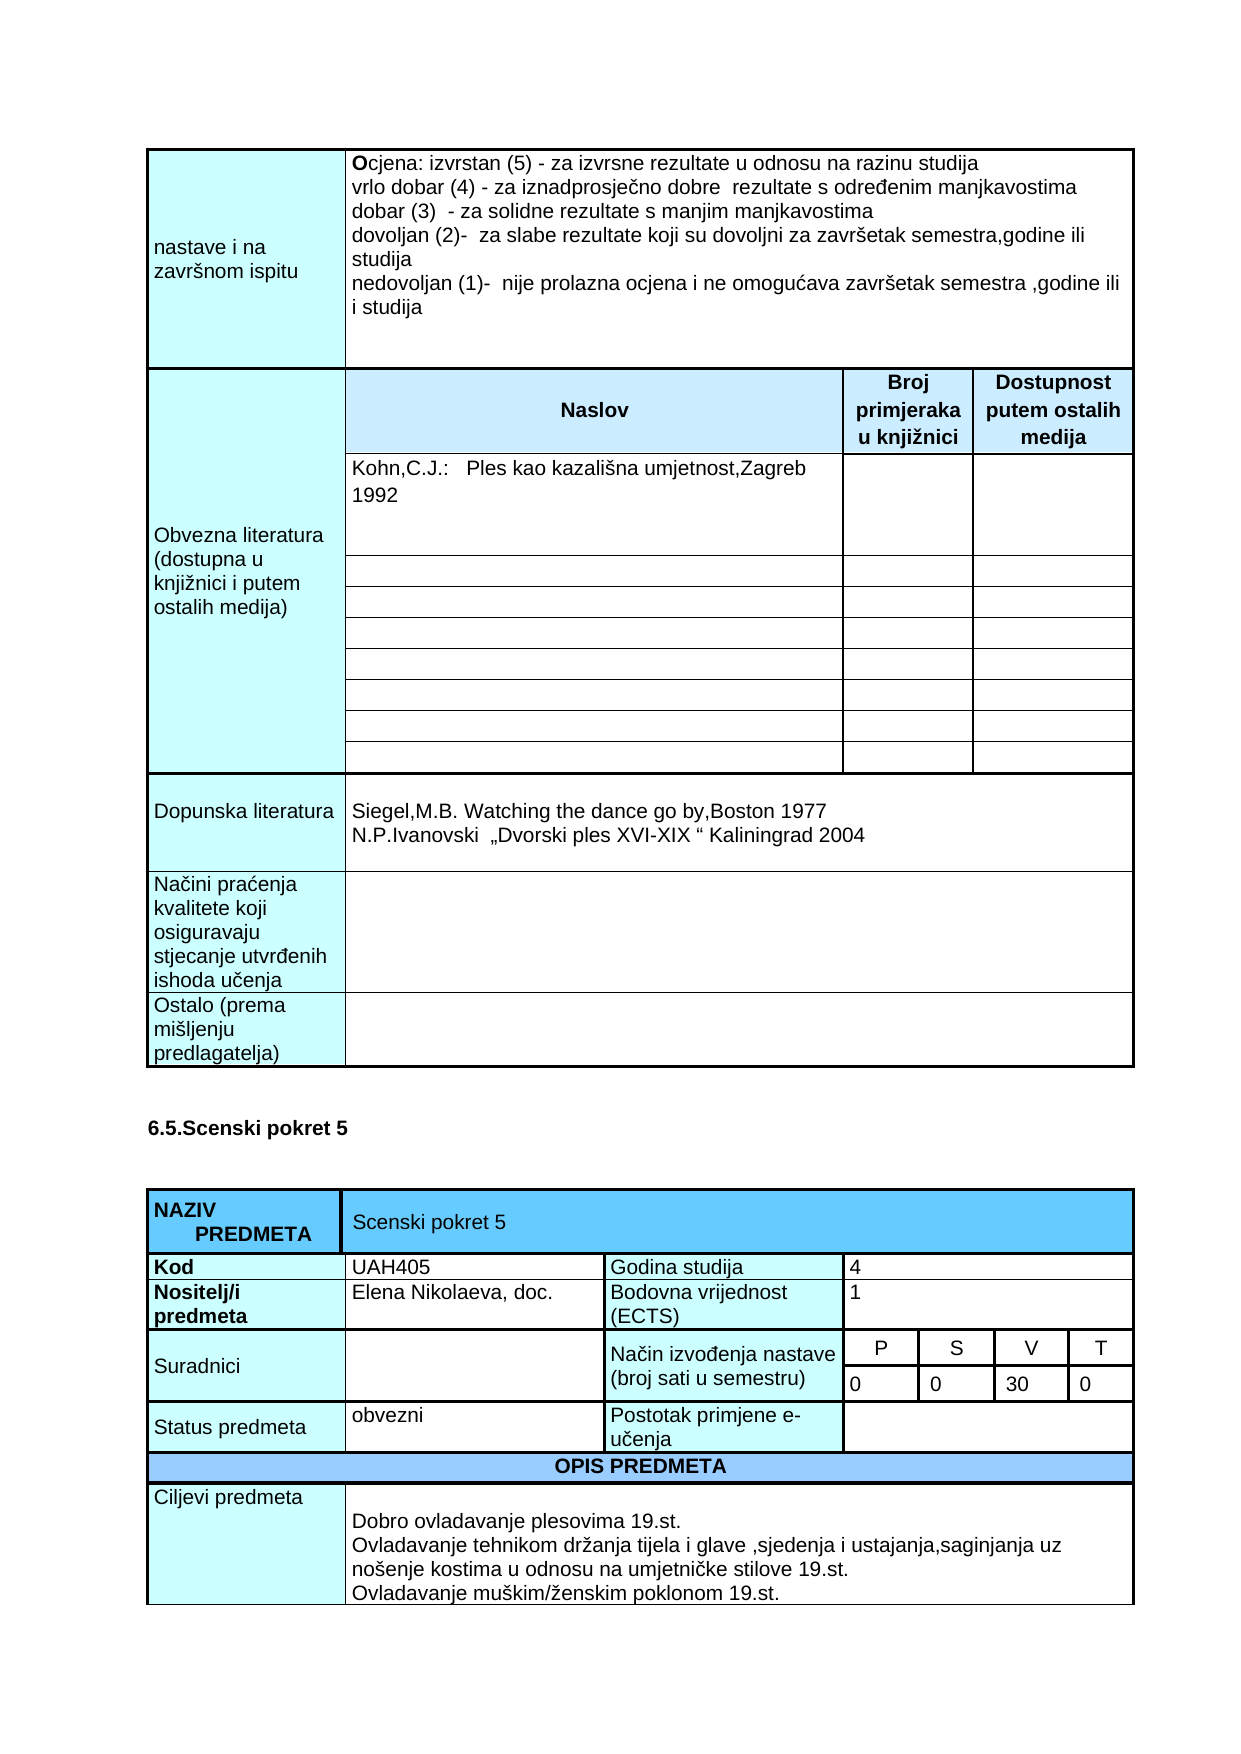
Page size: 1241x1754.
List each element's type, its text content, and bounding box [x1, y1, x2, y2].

table_cell Kohn,C.J.: Ples kao kazališna umjetnost,Zagreb 1992 [346, 454, 842, 555]
table_cell 4 [845, 1255, 1132, 1279]
table_cell OPIS PREDMETA [149, 1454, 1132, 1481]
table_cell 1 [845, 1280, 1132, 1328]
table_cell [844, 455, 972, 555]
table_header Scenski pokret 5 [343, 1191, 1132, 1252]
table_cell [346, 711, 842, 741]
table_cell [346, 1331, 603, 1400]
table_cell T [1070, 1331, 1132, 1364]
table_cell Način izvođenja nastave (broj sati u semestru) [606, 1331, 842, 1400]
table_cell 30 [996, 1367, 1067, 1400]
table_cell [844, 587, 972, 617]
table_cell [844, 618, 972, 648]
table_cell [845, 1403, 1132, 1451]
table_cell [844, 711, 972, 741]
table_cell [346, 742, 842, 772]
table_cell Postotak primjene e-učenja [606, 1403, 842, 1451]
table_cell Siegel,M.B. Watching the dance go by,Boston 1977 N.P.Ivanovski „Dvorski ples XVI-XIX “ Kaliningrad 2004 [346, 775, 1132, 871]
table_cell V [996, 1331, 1067, 1364]
table_cell Obvezna literatura (dostupna u knjižnici i putem ostalih medija) [149, 370, 345, 772]
table_cell [974, 618, 1132, 648]
table_cell [346, 993, 1132, 1064]
table_cell [844, 742, 972, 772]
text 6.5.Scenski pokret 5 [148, 1116, 1093, 1140]
table_cell Dopunska literatura [149, 775, 345, 871]
table_cell [974, 742, 1132, 772]
table_cell [974, 556, 1132, 586]
table_cell [346, 587, 842, 617]
table_cell Nositelj/i predmeta [149, 1280, 345, 1328]
table_cell [346, 680, 842, 710]
table_cell Dostupnost putem ostalih medija [974, 370, 1132, 452]
table_cell nastave i na završnom ispitu [149, 151, 345, 367]
table_cell 0 [845, 1367, 917, 1400]
table_cell S [920, 1331, 993, 1364]
table_header NAZIV PREDMETA [149, 1191, 339, 1252]
table_cell Ciljevi predmeta [149, 1485, 345, 1604]
table_cell Elena Nikolaeva, doc. [346, 1280, 603, 1328]
table_cell [974, 711, 1132, 741]
table_cell Kod [149, 1255, 345, 1279]
table_cell Bodovna vrijednost (ECTS) [606, 1280, 842, 1328]
table_cell Suradnici [149, 1331, 345, 1400]
table_cell [346, 872, 1132, 992]
table_cell obvezni [346, 1403, 603, 1451]
table_cell UAH405 [346, 1255, 603, 1279]
table_cell Ostalo (prema mišljenju predlagatelja) [149, 993, 345, 1064]
table_cell Broj primjeraka u knjižnici [844, 370, 972, 452]
table_cell [974, 587, 1132, 617]
table_cell [844, 680, 972, 710]
table_cell [974, 680, 1132, 710]
table_cell Dobro ovladavanje plesovima 19.st. Ovladavanje tehnikom držanja tijela i glave ,sjedenja i ustajanja,saginjanja uz nošenje kostima u odnosu na umjetničke stilove 19.st. Ovladavanje muškim/ženskim poklonom 19.st. [346, 1485, 1132, 1604]
table_cell Status predmeta [149, 1403, 345, 1451]
table_cell P [845, 1331, 917, 1364]
table_cell [346, 618, 842, 648]
table_cell [844, 556, 972, 586]
table_cell [974, 455, 1132, 555]
table_cell [844, 649, 972, 679]
table_cell [974, 649, 1132, 679]
table_cell 0 [920, 1367, 993, 1400]
table_cell Ocjena: izvrstan (5) - za izvrsne rezultate u odnosu na razinu studija vrlo dobar (4) - za iznadprosječno dobre rezultate s određenim manjkavostima dobar (3) - za solidne rezultate s manjim manjkavostima dovoljan (2)- za slabe rezultate koji su dovoljni za završetak semestra,godine ili studija nedovoljan (1)- nije prolazna ocjena i ne omogućava završetak semestra ,godine ili i studija [346, 151, 1132, 367]
table_cell Naslov [346, 370, 842, 452]
table_cell Godina studija [606, 1255, 842, 1279]
table_cell Načini praćenja kvalitete koji osiguravaju stjecanje utvrđenih ishoda učenja [149, 872, 345, 992]
table_cell 0 [1070, 1367, 1132, 1400]
table_cell [346, 556, 842, 586]
table_cell [346, 649, 842, 679]
